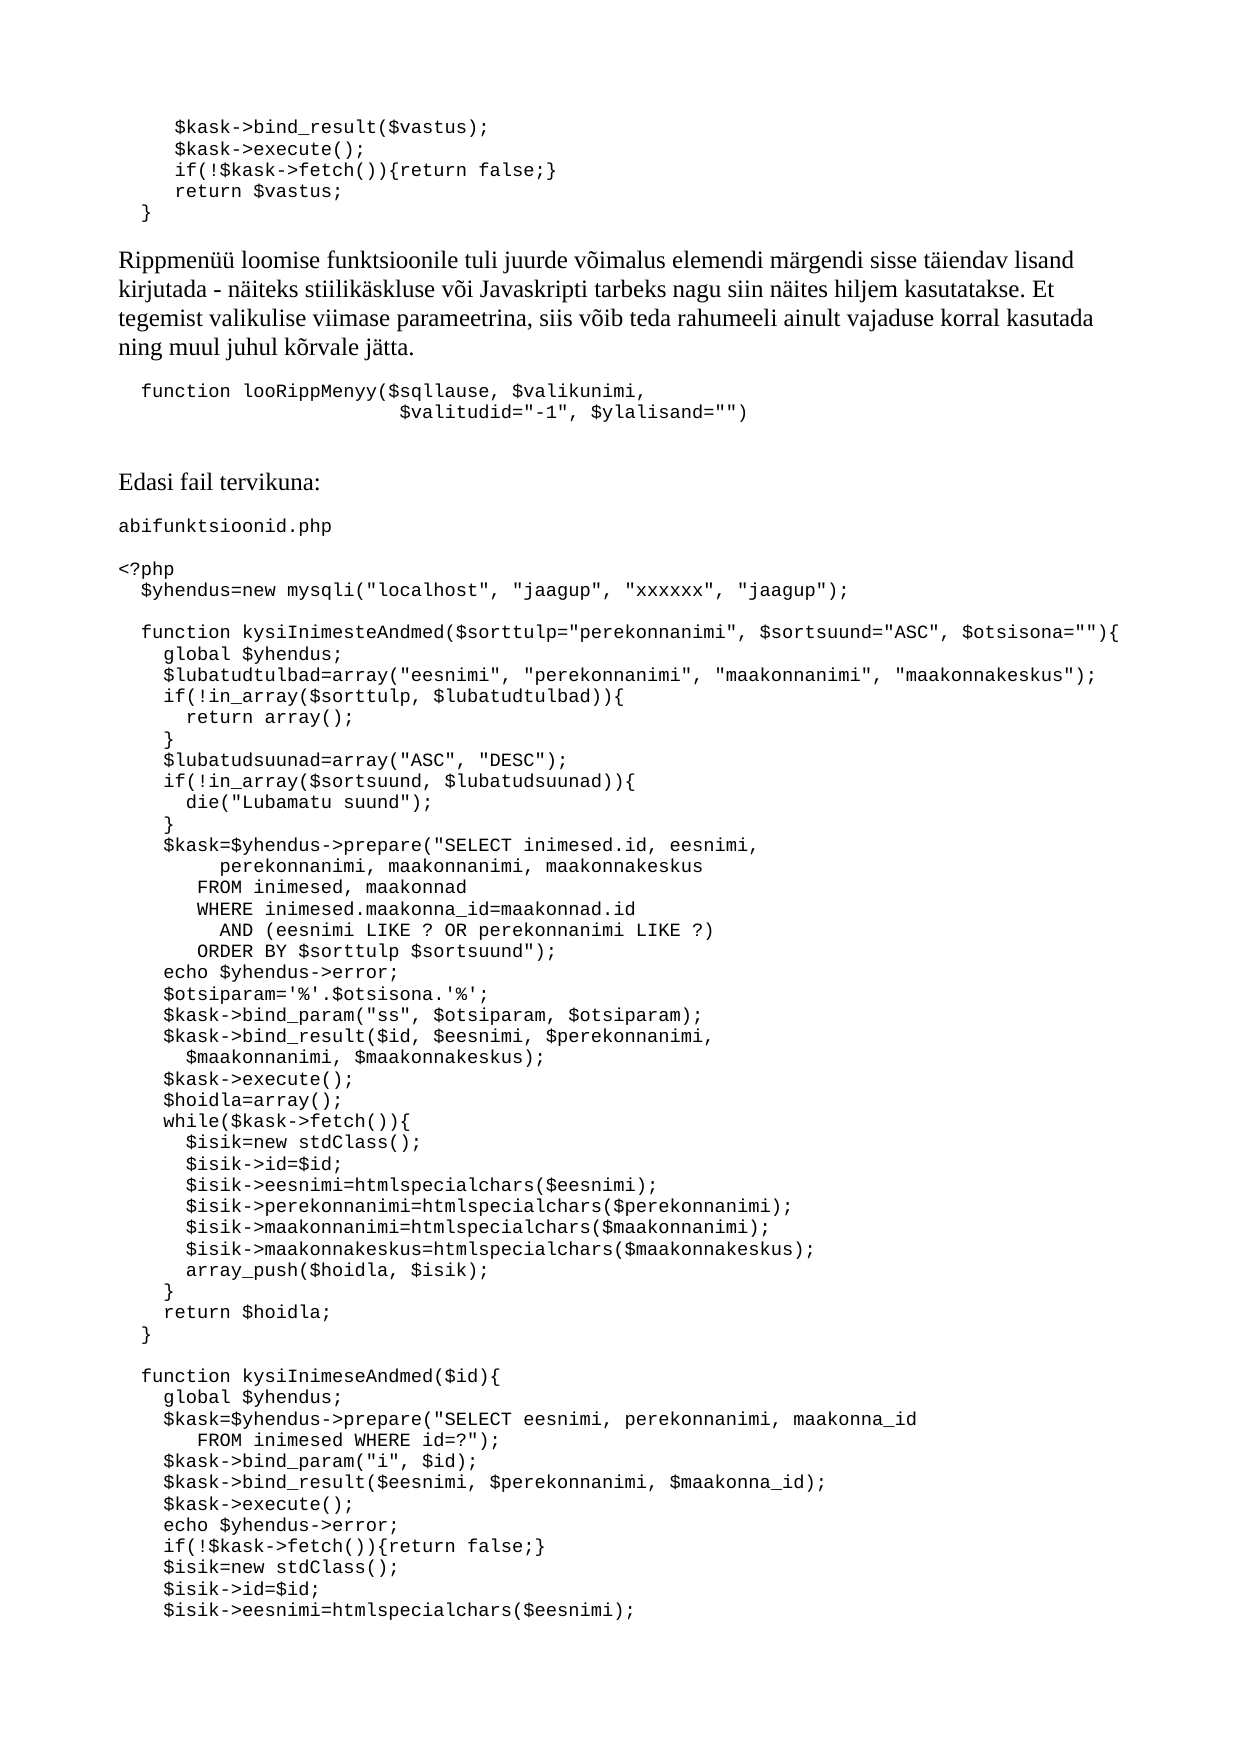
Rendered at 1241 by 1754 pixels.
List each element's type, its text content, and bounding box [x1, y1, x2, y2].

text Edasi fail tervikuna: [118, 467, 1122, 496]
text array_push($hoidla, $isik); [118, 1261, 1122, 1282]
text $maakonnanimi, $maakonnakeskus); [118, 1048, 1122, 1069]
text $kask->execute(); [118, 1494, 1122, 1516]
text WHERE inimesed.maakonna_id=maakonnad.id [118, 899, 1122, 921]
text $isik=new stdClass(); [118, 1133, 1122, 1154]
text $kask->bind_result($vastus); [118, 118, 1122, 139]
text } [118, 729, 1122, 751]
text if(!$kask->fetch()){return false;} [118, 161, 1122, 182]
text while($kask->fetch()){ [118, 1112, 1122, 1133]
text $yhendus=new mysqli("localhost", "jaagup", "xxxxxx", "jaagup"); [118, 581, 1122, 602]
text $valitudid="-1", $ylalisand="") [118, 403, 1122, 424]
text echo $yhendus->error; [118, 1516, 1122, 1537]
text if(!in_array($sortsuund, $lubatudsuunad)){ [118, 772, 1122, 793]
text $lubatudtulbad=array("eesnimi", "perekonnanimi", "maakonnanimi", "maakonnakeskus"); [118, 666, 1122, 687]
text $isik->eesnimi=htmlspecialchars($eesnimi); [118, 1176, 1122, 1197]
text die("Lubamatu suund"); [118, 793, 1122, 814]
text $lubatudsuunad=array("ASC", "DESC"); [118, 751, 1122, 772]
text perekonnanimi, maakonnanimi, maakonnakeskus [118, 857, 1122, 878]
text } [118, 1282, 1122, 1303]
text return array(); [118, 708, 1122, 729]
text } [118, 814, 1122, 836]
text function kysiInimesteAndmed($sorttulp="perekonnanimi", $sortsuund="ASC", $otsisona=""){ [118, 623, 1122, 644]
text $isik=new stdClass(); [118, 1558, 1122, 1579]
text global $yhendus; [118, 1388, 1122, 1409]
text $hoidla=array(); [118, 1091, 1122, 1112]
text $isik->eesnimi=htmlspecialchars($eesnimi); [118, 1601, 1122, 1622]
text Rippmenüü loomise funktsioonile tuli juurde võimalus elemendi märgendi sisse täiendav lisand kirjutada - näiteks stiilikäskluse või Javaskripti tarbeks nagu siin näites hiljem kasutatakse. Et tegemist valikulise viimase parameetrina, siis võib teda rahumeeli ainult vajaduse korral kasutada ning muul juhul kõrvale jätta. [118, 246, 1122, 361]
text $kask->bind_result($id, $eesnimi, $perekonnanimi, [118, 1027, 1122, 1048]
text FROM inimesed WHERE id=?"); [118, 1431, 1122, 1452]
text $kask->bind_param("i", $id); [118, 1452, 1122, 1473]
text $isik->id=$id; [118, 1154, 1122, 1176]
text if(!$kask->fetch()){return false;} [118, 1537, 1122, 1558]
text <?php [118, 559, 1122, 581]
text ORDER BY $sorttulp $sortsuund"); [118, 942, 1122, 963]
text $kask->execute(); [118, 1069, 1122, 1091]
text return $vastus; [118, 182, 1122, 203]
text $isik->maakonnanimi=htmlspecialchars($maakonnanimi); [118, 1218, 1122, 1239]
text echo $yhendus->error; [118, 963, 1122, 984]
text $isik->maakonnakeskus=htmlspecialchars($maakonnakeskus); [118, 1239, 1122, 1261]
text $kask=$yhendus->prepare("SELECT inimesed.id, eesnimi, [118, 836, 1122, 857]
text $kask->bind_param("ss", $otsiparam, $otsiparam); [118, 1006, 1122, 1027]
text function kysiInimeseAndmed($id){ [118, 1367, 1122, 1388]
text $isik->id=$id; [118, 1579, 1122, 1601]
text AND (eesnimi LIKE ? OR perekonnanimi LIKE ?) [118, 921, 1122, 942]
text $isik->perekonnanimi=htmlspecialchars($perekonnanimi); [118, 1197, 1122, 1218]
text abifunktsioonid.php [118, 517, 1122, 538]
text $kask->bind_result($eesnimi, $perekonnanimi, $maakonna_id); [118, 1473, 1122, 1494]
text $kask->execute(); [118, 139, 1122, 161]
text } [118, 1324, 1122, 1346]
text $kask=$yhendus->prepare("SELECT eesnimi, perekonnanimi, maakonna_id [118, 1409, 1122, 1431]
text if(!in_array($sorttulp, $lubatudtulbad)){ [118, 687, 1122, 708]
text } [118, 203, 1122, 224]
text FROM inimesed, maakonnad [118, 878, 1122, 899]
text function looRippMenyy($sqllause, $valikunimi, [118, 382, 1122, 403]
text global $yhendus; [118, 644, 1122, 666]
text $otsiparam='%'.$otsisona.'%'; [118, 984, 1122, 1006]
text return $hoidla; [118, 1303, 1122, 1324]
